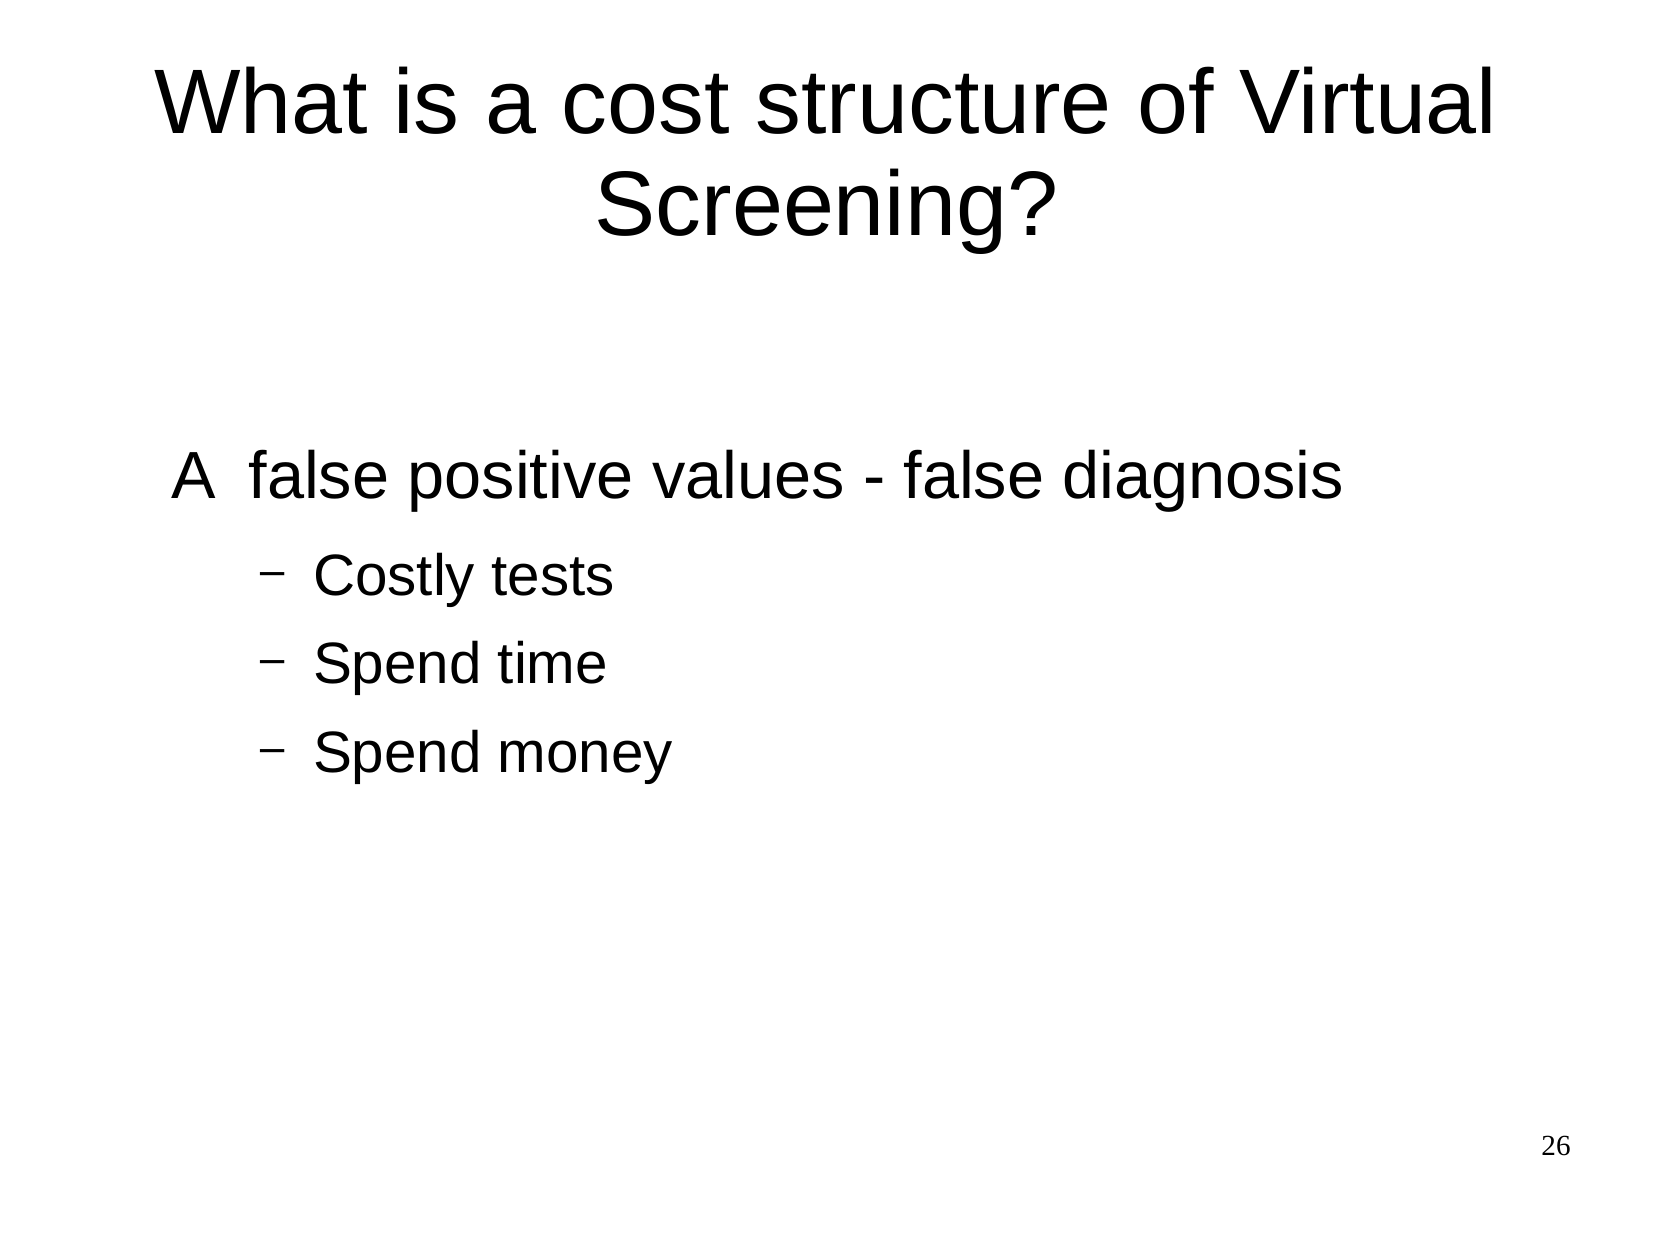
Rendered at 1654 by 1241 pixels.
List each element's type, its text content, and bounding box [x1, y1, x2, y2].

title What is a cost structure of Virtual Screening? [82, 49, 1571, 257]
list A false positive values - false diagnosis Costly tests Spend time Spend money [171, 438, 1654, 1158]
